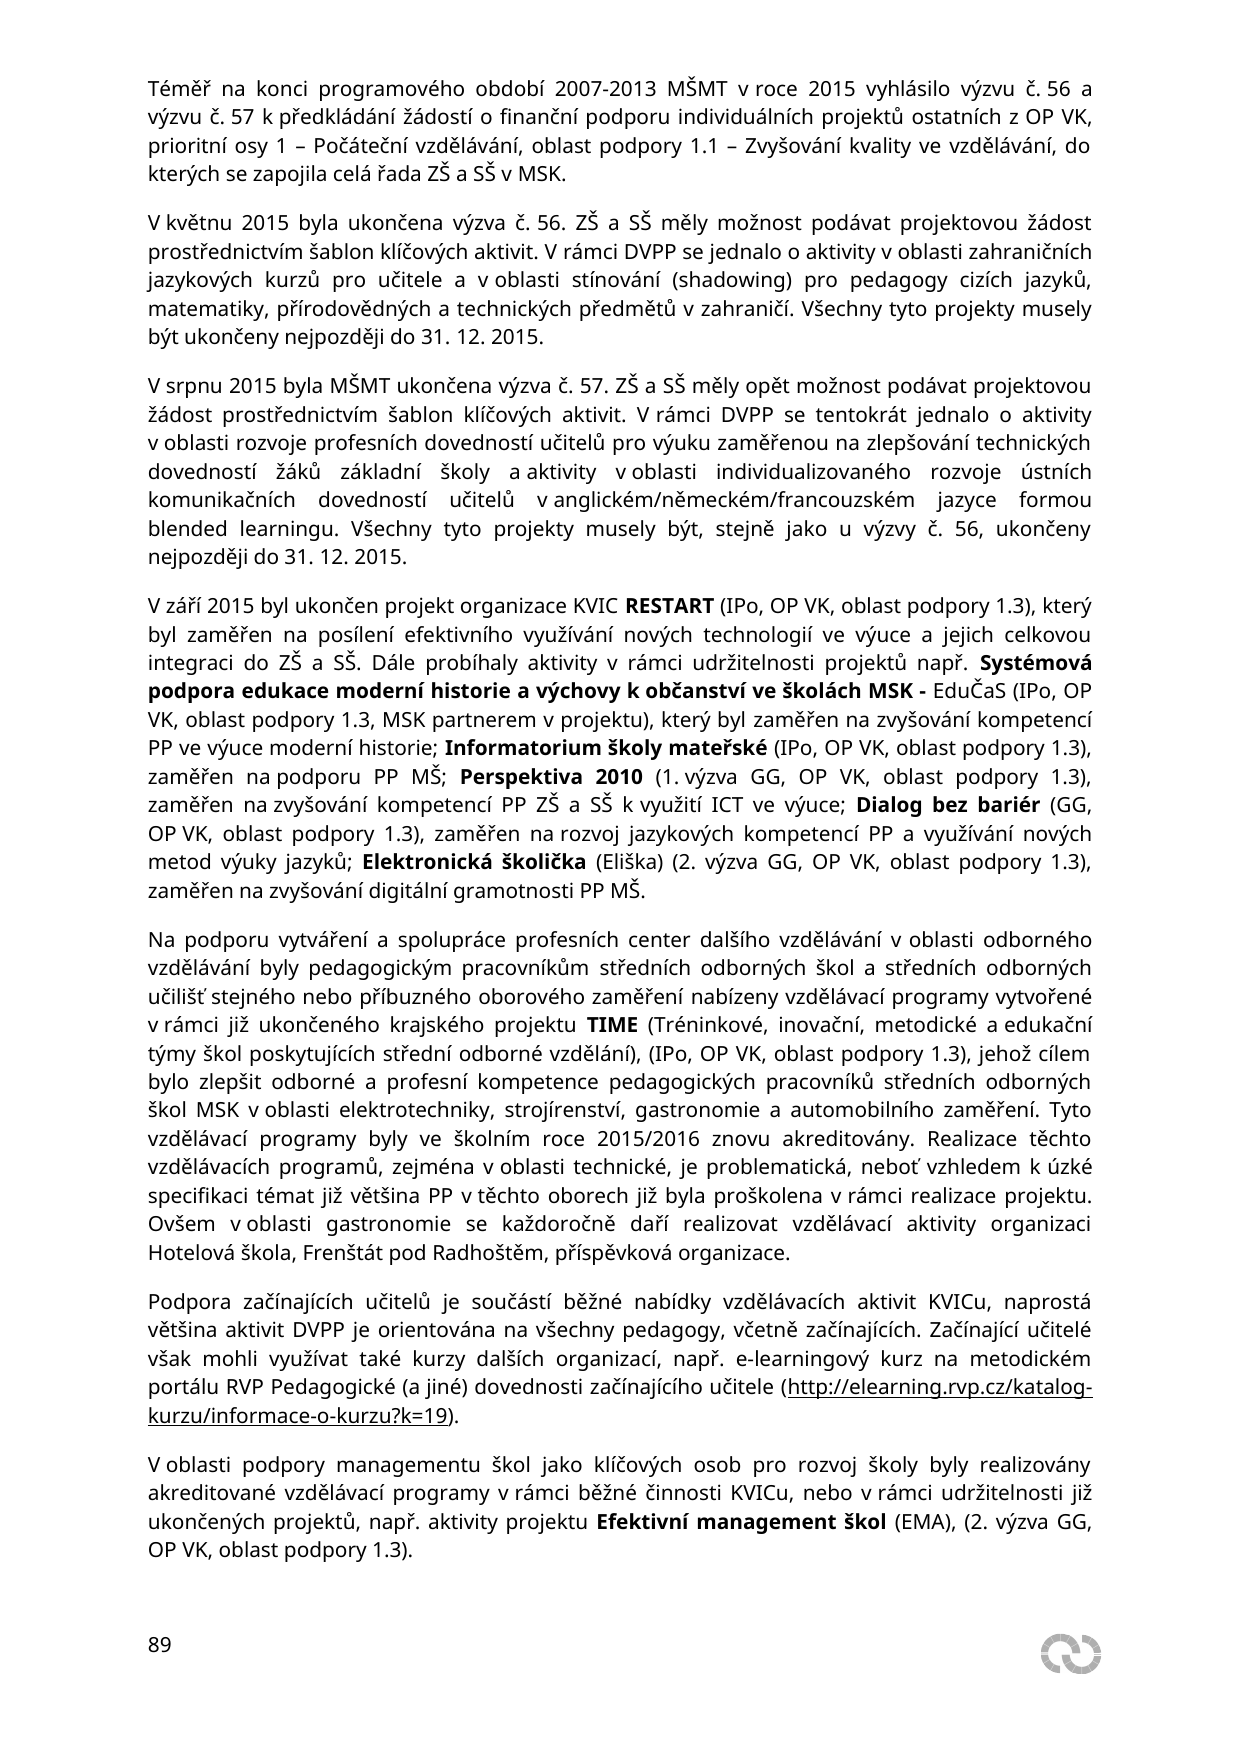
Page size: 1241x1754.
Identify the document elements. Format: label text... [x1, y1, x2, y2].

text V oblasti podpory managementu škol jako klíčových osob pro rozvoj školy byly realizovány akreditované vzdělávací programy v rámci běžné činnosti KVICu, nebo v rámci udržitelnosti již ukončených projektů, např. aktivity projektu Efektivní management škol (EMA), (2. výzva GG, OP VK, oblast podpory 1.3). [148, 1450, 1092, 1564]
text Téměř na konci programového období 2007-2013 MŠMT v roce 2015 vyhlásilo výzvu č. 56 a výzvu č. 57 k předkládání žádostí o finanční podporu individuálních projektů ostatních z OP VK, prioritní osy 1 – Počáteční vzdělávání, oblast podpory 1.1 – Zvyšování kvality ve vzdělávání, do kterých se zapojila celá řada ZŠ a SŠ v MSK. [148, 74, 1092, 188]
text Na podporu vytváření a spolupráce profesních center dalšího vzdělávání v oblasti odborného vzdělávání byly pedagogickým pracovníkům středních odborných škol a středních odborných učilišť stejného nebo příbuzného oborového zaměření nabízeny vzdělávací programy vytvořené v rámci již ukončeného krajského projektu TIME (Tréninkové, inovační, metodické a edukační týmy škol poskytujících střední odborné vzdělání), (IPo, OP VK, oblast podpory 1.3), jehož cílem bylo zlepšit odborné a profesní kompetence pedagogických pracovníků středních odborných škol MSK v oblasti elektrotechniky, strojírenství, gastronomie a automobilního zaměření. Tyto vzdělávací programy byly ve školním roce 2015/2016 znovu akreditovány. Realizace těchto vzdělávacích programů, zejména v oblasti technické, je problematická, neboť vzhledem k úzké specifikaci témat již většina PP v těchto oborech již byla proškolena v rámci realizace projektu. Ovšem v oblasti gastronomie se každoročně daří realizovat vzdělávací aktivity organizaci Hotelová škola, Frenštát pod Radhoštěm, příspěvková organizace. [148, 925, 1092, 1266]
text Podpora začínajících učitelů je součástí běžné nabídky vzdělávacích aktivit KVICu, naprostá většina aktivit DVPP je orientována na všechny pedagogy, včetně začínajících. Začínající učitelé však mohli využívat také kurzy dalších organizací, např. e-learningový kurz na metodickém portálu RVP Pedagogické (a jiné) dovednosti začínajícího učitele (http://elearning.rvp.cz/katalog-kurzu/informace-o-kurzu?k=19). [148, 1287, 1092, 1429]
text V květnu 2015 byla ukončena výzva č. 56. ZŠ a SŠ měly možnost podávat projektovou žádost prostřednictvím šablon klíčových aktivit. V rámci DVPP se jednalo o aktivity v oblasti zahraničních jazykových kurzů pro učitele a v oblasti stínování (shadowing) pro pedagogy cizích jazyků, matematiky, přírodovědných a technických předmětů v zahraničí. Všechny tyto projekty musely být ukončeny nejpozději do 31. 12. 2015. [148, 208, 1092, 351]
text V srpnu 2015 byla MŠMT ukončena výzva č. 57. ZŠ a SŠ měly opět možnost podávat projektovou žádost prostřednictvím šablon klíčových aktivit. V rámci DVPP se tentokrát jednalo o aktivity v oblasti rozvoje profesních dovedností učitelů pro výuku zaměřenou na zlepšování technických dovedností žáků základní školy a aktivity v oblasti individualizovaného rozvoje ústních komunikačních dovedností učitelů v anglickém/německém/francouzském jazyce formou blended learningu. Všechny tyto projekty musely být, stejně jako u výzvy č. 56, ukončeny nejpozději do 31. 12. 2015. [148, 371, 1092, 571]
text V září 2015 byl ukončen projekt organizace KVIC RESTART (IPo, OP VK, oblast podpory 1.3), který byl zaměřen na posílení efektivního využívání nových technologií ve výuce a jejich celkovou integraci do ZŠ a SŠ. Dále probíhaly aktivity v rámci udržitelnosti projektů např. Systémová podpora edukace moderní historie a výchovy k občanství ve školách MSK - EduČaS (IPo, OP VK, oblast podpory 1.3, MSK partnerem v projektu), který byl zaměřen na zvyšování kompetencí PP ve výuce moderní historie; Informatorium školy mateřské (IPo, OP VK, oblast podpory 1.3), zaměřen na podporu PP MŠ; Perspektiva 2010 (1. výzva GG, OP VK, oblast podpory 1.3), zaměřen na zvyšování kompetencí PP ZŠ a SŠ k využití ICT ve výuce; Dialog bez bariér (GG, OP VK, oblast podpory 1.3), zaměřen na rozvoj jazykových kompetencí PP a využívání nových metod výuky jazyků; Elektronická školička (Eliška) (2. výzva GG, OP VK, oblast podpory 1.3), zaměřen na zvyšování digitální gramotnosti PP MŠ. [148, 591, 1092, 904]
